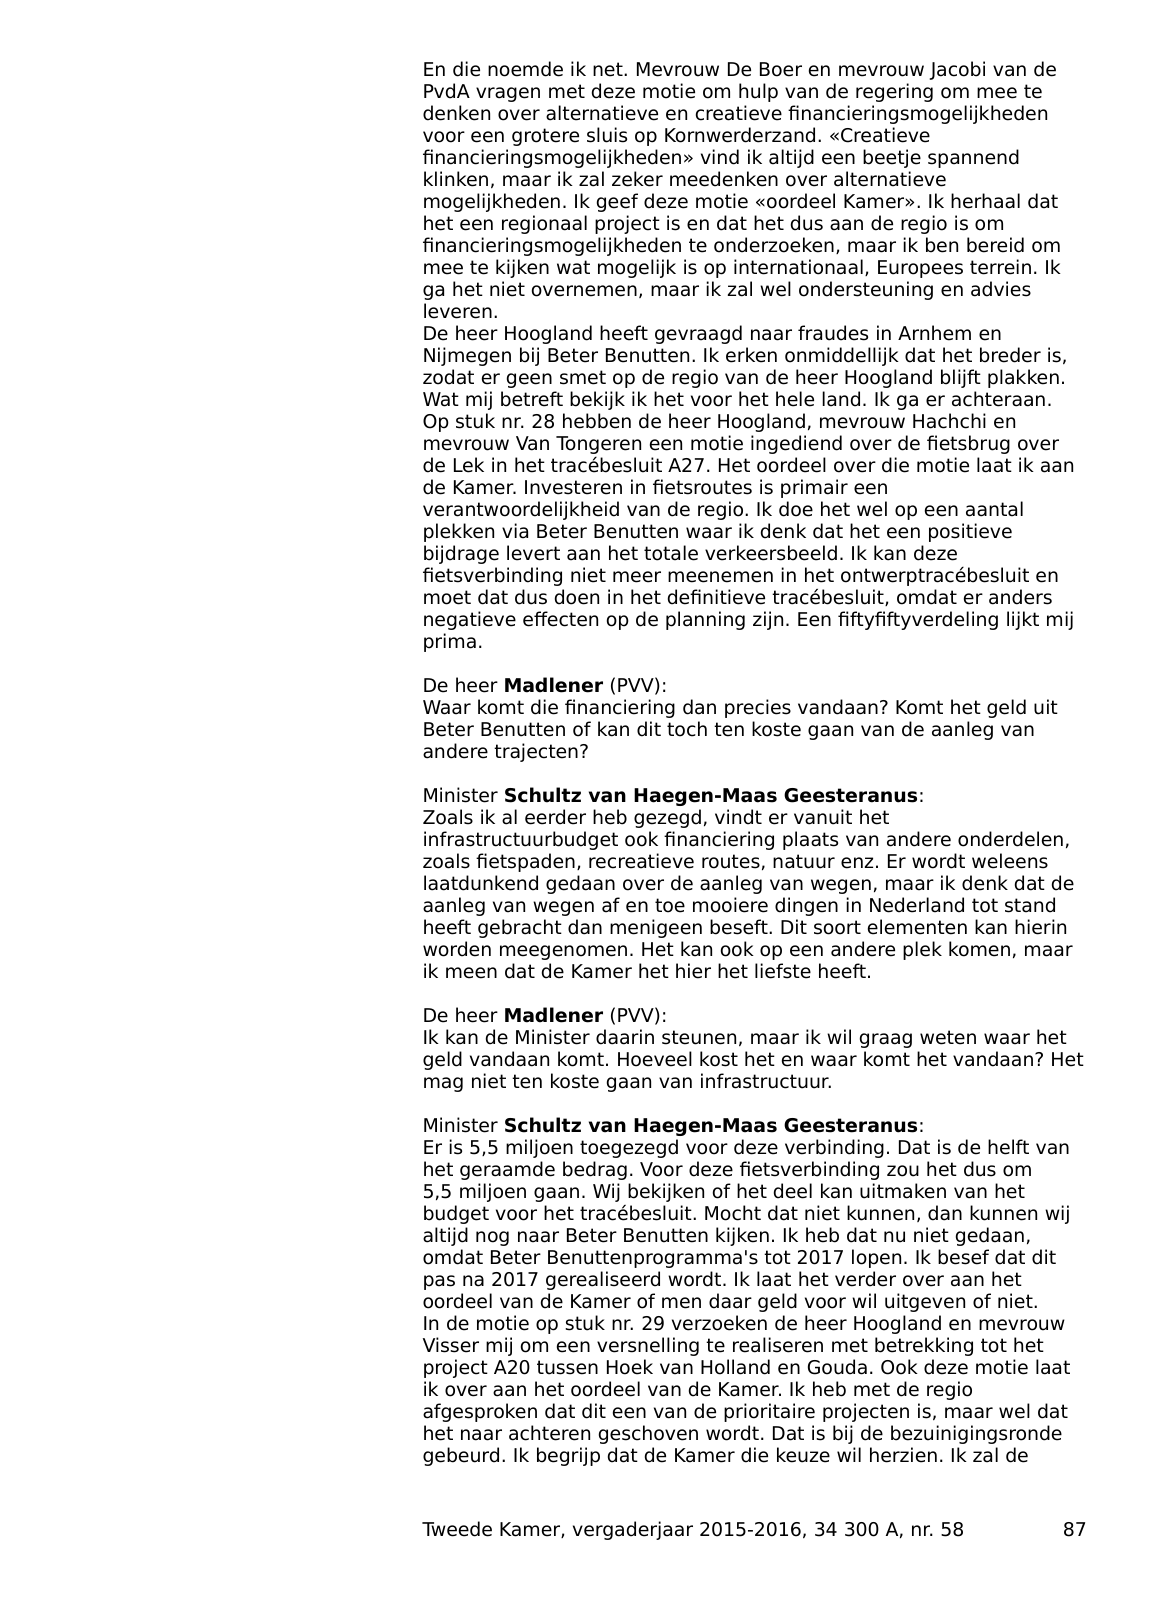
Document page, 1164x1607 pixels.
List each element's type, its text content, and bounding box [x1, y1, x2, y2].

text De heer Madlener (PVV): [422, 1005, 1087, 1027]
text Er is 5,5 miljoen toegezegd voor deze verbinding. Dat is de helft van het geraamde bedrag. Voor deze fietsverbinding zou het dus om 5,5 miljoen gaan. Wij bekijken of het deel kan uitmaken van het budget voor het tracébesluit. Mocht dat niet kunnen, dan kunnen wij altijd nog naar Beter Benutten kijken. Ik heb dat nu niet gedaan, omdat Beter Benuttenprogramma's tot 2017 lopen. Ik besef dat dit pas na 2017 gerealiseerd wordt. Ik laat het verder over aan het oordeel van de Kamer of men daar geld voor wil uitgeven of niet. [422, 1137, 1087, 1313]
text De heer Hoogland heeft gevraagd naar fraudes in Arnhem en Nijmegen bij Beter Benutten. Ik erken onmiddellijk dat het breder is, zodat er geen smet op de regio van de heer Hoogland blijft plakken. Wat mij betreft bekijk ik het voor het hele land. Ik ga er achteraan. [422, 323, 1087, 411]
text Waar komt die financiering dan precies vandaan? Komt het geld uit Beter Benutten of kan dit toch ten koste gaan van de aanleg van andere trajecten? [422, 697, 1087, 763]
text De heer Madlener (PVV): [422, 675, 1087, 697]
text In de motie op stuk nr. 29 verzoeken de heer Hoogland en mevrouw Visser mij om een versnelling te realiseren met betrekking tot het project A20 tussen Hoek van Holland en Gouda. Ook deze motie laat ik over aan het oordeel van de Kamer. Ik heb met de regio afgesproken dat dit een van de prioritaire projecten is, maar wel dat het naar achteren geschoven wordt. Dat is bij de bezuinigingsronde gebeurd. Ik begrijp dat de Kamer die keuze wil herzien. Ik zal de [422, 1313, 1087, 1467]
text Ik kan de Minister daarin steunen, maar ik wil graag weten waar het geld vandaan komt. Hoeveel kost het en waar komt het vandaan? Het mag niet ten koste gaan van infrastructuur. [422, 1027, 1087, 1093]
text Minister Schultz van Haegen-Maas Geesteranus: [422, 785, 1087, 807]
text En die noemde ik net. Mevrouw De Boer en mevrouw Jacobi van de PvdA vragen met deze motie om hulp van de regering om mee te denken over alternatieve en creatieve financieringsmogelijkheden voor een grotere sluis op Kornwerderzand. «Creatieve financieringsmogelijkheden» vind ik altijd een beetje spannend klinken, maar ik zal zeker meedenken over alternatieve mogelijkheden. Ik geef deze motie «oordeel Kamer». Ik herhaal dat het een regionaal project is en dat het dus aan de regio is om financieringsmogelijkheden te onderzoeken, maar ik ben bereid om mee te kijken wat mogelijk is op internationaal, Europees terrein. Ik ga het niet overnemen, maar ik zal wel ondersteuning en advies leveren. [422, 59, 1087, 323]
text Zoals ik al eerder heb gezegd, vindt er vanuit het infrastructuurbudget ook financiering plaats van andere onderdelen, zoals fietspaden, recreatieve routes, natuur enz. Er wordt weleens laatdunkend gedaan over de aanleg van wegen, maar ik denk dat de aanleg van wegen af en toe mooiere dingen in Nederland tot stand heeft gebracht dan menigeen beseft. Dit soort elementen kan hierin worden meegenomen. Het kan ook op een andere plek komen, maar ik meen dat de Kamer het hier het liefste heeft. [422, 807, 1087, 983]
text Op stuk nr. 28 hebben de heer Hoogland, mevrouw Hachchi en mevrouw Van Tongeren een motie ingediend over de fietsbrug over de Lek in het tracébesluit A27. Het oordeel over die motie laat ik aan de Kamer. Investeren in fietsroutes is primair een verantwoordelijkheid van de regio. Ik doe het wel op een aantal plekken via Beter Benutten waar ik denk dat het een positieve bijdrage levert aan het totale verkeersbeeld. Ik kan deze fietsverbinding niet meer meenemen in het ontwerptracébesluit en moet dat dus doen in het definitieve tracébesluit, omdat er anders negatieve effecten op de planning zijn. Een fiftyfiftyverdeling lijkt mij prima. [422, 411, 1087, 652]
text Minister Schultz van Haegen-Maas Geesteranus: [422, 1115, 1087, 1137]
